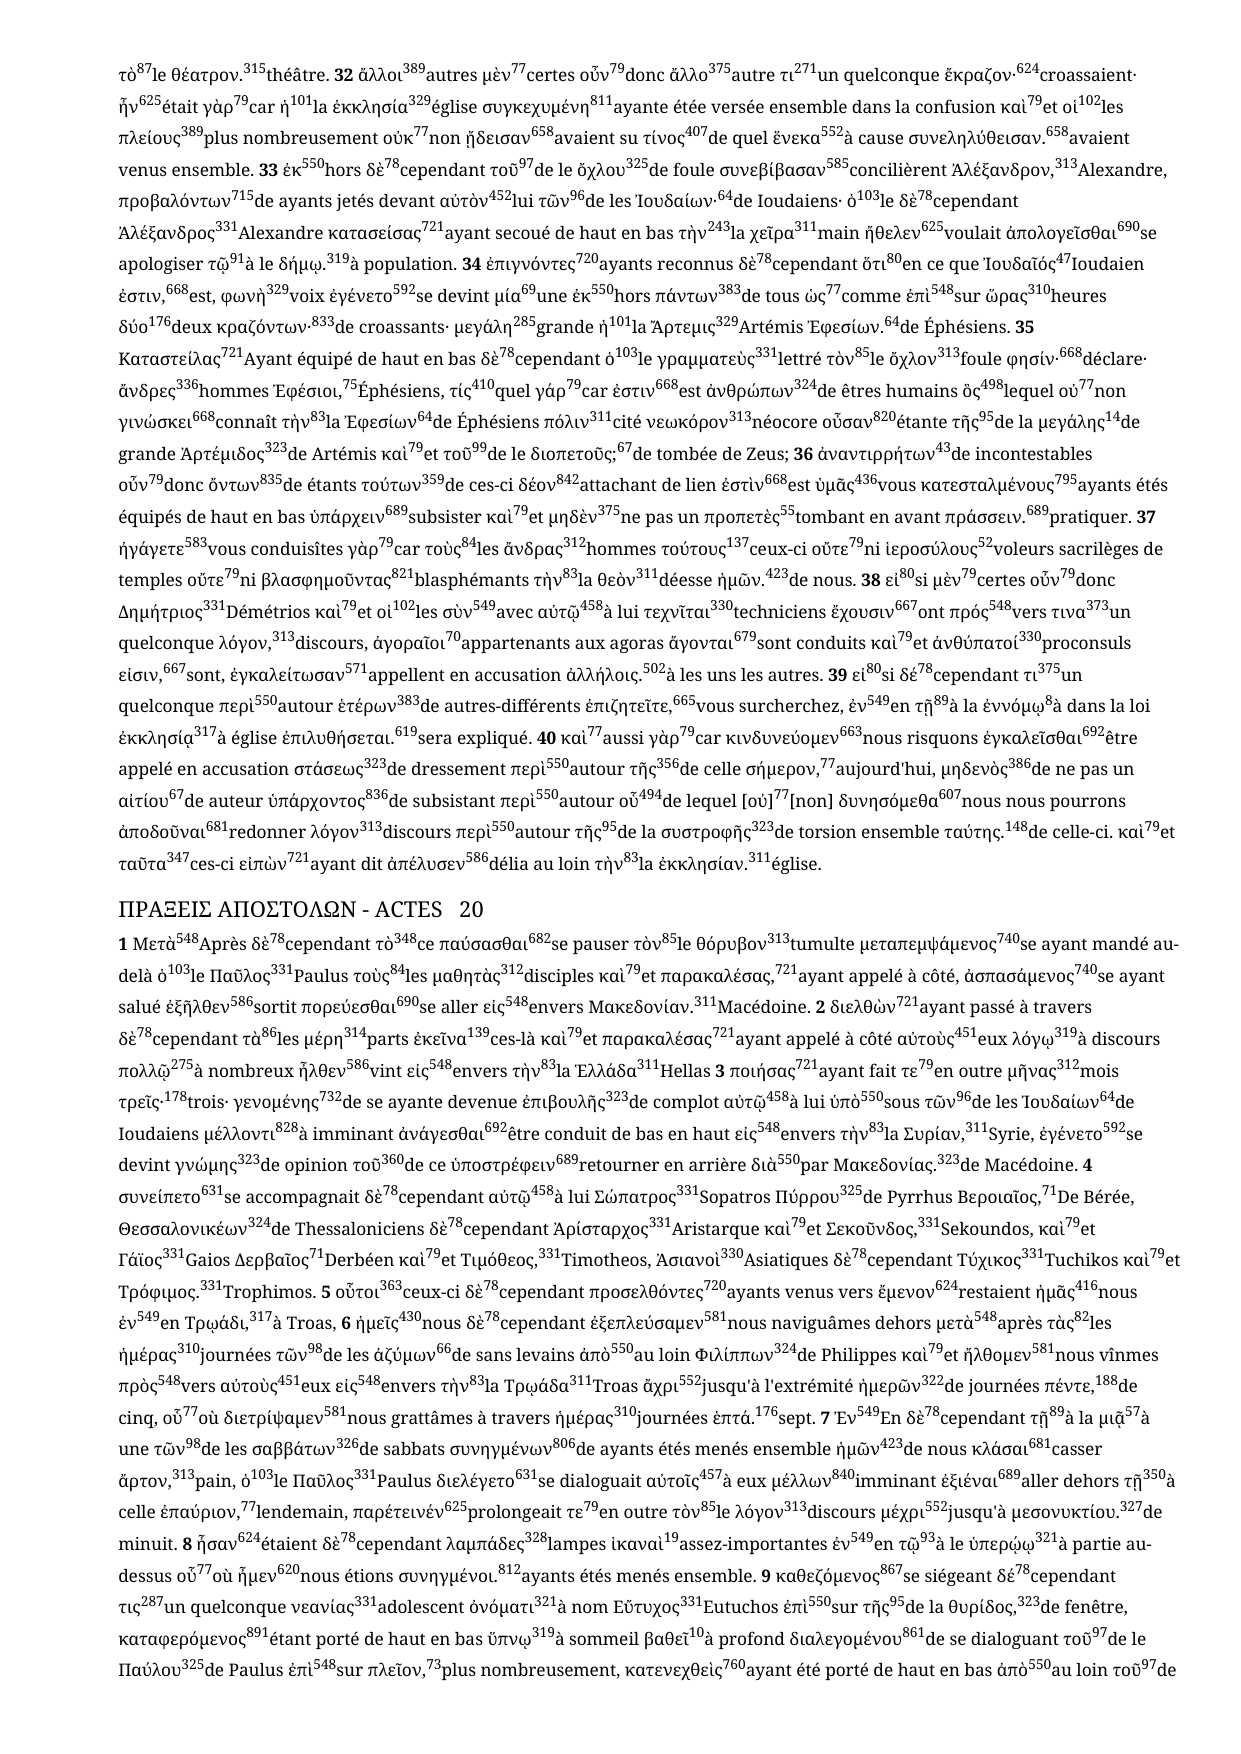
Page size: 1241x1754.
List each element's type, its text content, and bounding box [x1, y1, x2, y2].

text 1 Μετὰ548Après δὲ78cependant τὸ348ce παύσασθαι682se pauser τὸν85le θόρυβον313tumulte μεταπεμψάμενος740se ayant mandé au-delà ὁ103le Παῦλος331Paulus τοὺς84les μαθητὰς312disciples καὶ79et παρακαλέσας,721ayant appelé à côté, ἀσπασάμενος740se ayant salué ἐξῆλθεν586sortit πορεύεσθαι690se aller εἰς548envers Μακεδονίαν.311Macédoine. 2 διελθὼν721ayant passé à travers δὲ78cependant τὰ86les μέρη314parts ἐκεῖνα139ces-là καὶ79et παρακαλέσας721ayant appelé à côté αὐτοὺς451eux λόγῳ319à discours πολλῷ275à nombreux ἦλθεν586vint εἰς548envers τὴν83la Ἑλλάδα311Hellas 3 ποιήσας721ayant fait τε79en outre μῆνας312mois τρεῖς·178trois· γενομένης732de se ayante devenue ἐπιβουλῆς323de complot αὐτῷ458à lui ὑπὸ550sous τῶν96de les Ἰουδαίων64de Ioudaiens μέλλοντι828à imminant ἀνάγεσθαι692être conduit de bas en haut εἰς548envers τὴν83la Συρίαν,311Syrie, ἐγένετο592se devint γνώμης323de opinion τοῦ360de ce ὑποστρέφειν689retourner en arrière διὰ550par Μακεδονίας.323de Macédoine. 4 συνείπετο631se accompagnait δὲ78cependant αὐτῷ458à lui Σώπατρος331Sopatros Πύρρου325de Pyrrhus Βεροιαῖος,71De Bérée, Θεσσαλονικέων324de Thessaloniciens δὲ78cependant Ἀρίσταρχος331Aristarque καὶ79et Σεκοῦνδος,331Sekoundos, καὶ79et Γάϊος331Gaios Δερβαῖος71Derbéen καὶ79et Τιμόθεος,331Timotheos, Ἀσιανοὶ330Asiatiques δὲ78cependant Τύχικος331Tuchikos καὶ79et Τρόφιμος.331Trophimos. 5 οὗτοι363ceux-ci δὲ78cependant προσελθόντες720ayants venus vers ἔμενον624restaient ἡμᾶς416nous ἐν549en Τρῳάδι,317à Troas, 6 ἡμεῖς430nous δὲ78cependant ἐξεπλεύσαμεν581nous naviguâmes dehors μετὰ548après τὰς82les ἡμέρας310journées τῶν98de les ἀζύμων66de sans levains ἀπὸ550au loin Φιλίππων324de Philippes καὶ79et ἤλθομεν581nous vînmes πρὸς548vers αὐτοὺς451eux εἰς548envers τὴν83la Τρῳάδα311Troas ἄχρι552jusqu'à l'extrémité ἡμερῶν322de journées πέντε,188de cinq, οὗ77où διετρίψαμεν581nous grattâmes à travers ἡμέρας310journées ἑπτά.176sept. 7 Ἐν549En δὲ78cependant τῇ89à la μιᾷ57à une τῶν98de les σαββάτων326de sabbats συνηγμένων806de ayants étés menés ensemble ἡμῶν423de nous κλάσαι681casser ἄρτον,313pain, ὁ103le Παῦλος331Paulus διελέγετο631se dialoguait αὐτοῖς457à eux μέλλων840imminant ἐξιέναι689aller dehors τῇ350à celle ἐπαύριον,77lendemain, παρέτεινέν625prolongeait τε79en outre τὸν85le λόγον313discours μέχρι552jusqu'à μεσονυκτίου.327de minuit. 8 ἦσαν624étaient δὲ78cependant λαμπάδες328lampes ἱκαναὶ19assez-importantes ἐν549en τῷ93à le ὑπερῴῳ321à partie au-dessus οὗ77où ἦμεν620nous étions συνηγμένοι.812ayants étés menés ensemble. 9 καθεζόμενος867se siégeant δέ78cependant τις287un quelconque νεανίας331adolescent ὀνόματι321à nom Εὔτυχος331Eutuchos ἐπὶ550sur τῆς95de la θυρίδος,323de fenêtre, καταφερόμενος891étant porté de haut en bas ὕπνῳ319à sommeil βαθεῖ10à profond διαλεγομένου861de se dialoguant τοῦ97de le Παύλου325de Paulus ἐπὶ548sur πλεῖον,73plus nombreusement, κατενεχθεὶς760ayant été porté de haut en bas ἀπὸ550au loin τοῦ97de le ὕπνου325de sommeil ἔπεσεν586tomba ἀπὸ550au loin τοῦ99de le τριστέγου327de troisième toiture κάτω77vers le bas καὶ79et ἤρθη600fut levé νεκρός.71mort. 10 καταβὰς721ayant descendu δὲ78cependant ὁ103le Παῦλος331Paulus ἐπέπεσεν586tomba dessus αὐτῷ458à lui καὶ79et συμπεριλαβὼν721ayant pris autour avec εἶπεν·586dit· μὴ77ne pas θορυβεῖσθε,577soyez tumultués, ἡ101la γὰρ79car ψυχὴ329âme αὐτοῦ464de lui ἐν549en αὐτῷ458à lui ἐστιν.668est. 11 ἀναβὰς721ayant monté δὲ78cependant καὶ79et κλάσας721ayant cassé τὸν85le ἄρτον313pain καὶ79et γευσάμενος740se ayant goûté ἐφ᾽548sur ἱκανόν53assez-important τε79en outre ὁμιλήσας721ayant conversé ἄχρι552jusqu'à l'extrémité αὐγῆς,323de irradiation, οὕτως77ainsi ἐξῆλθεν.586sortit. 12 ἤγαγον585conduisirent δὲ78cependant τὸν85le παῖδα313jeune servant ζῶντα822vivant καὶ79et παρεκλήθησαν599furent appelé à côté οὐ77non μετρίως.77mesurément. 13 Ἡμεῖς430Nous δὲ78cependant προελθόντες720ayants venus devant ἐπὶ548sur τὸ87le πλοῖον315navire ἀνήχθημεν595nous fûmes conduit de bas en haut ἐπὶ548sur τὴν83la Ἆσσον311Assos ἐκεῖθεν77de là μέλλοντες839imminants ἀναλαμβάνειν689prendre de bas en haut τὸν85le Παῦλον·313Paulus· οὕτως77ainsi γὰρ79car διατεταγμένος792se ayant ordonné au-travers ἦν625était μέλλων840imminant αὐτὸς542lui-même πεζεύειν.689voyager à pied. 14 ὡς80comme δὲ78cependant συνέβαλλεν625jetait ensemble ἡμῖν419à nous εἰς548envers τὴν83la Ἆσσον,311Assos, ἀναλαβόντες720ayants pris de bas en haut αὐτὸν452lui ἤλθομεν581nous vînmes εἰς548envers Μιτυλήνην,311Mytilène, 15 κἀκεῖθεν77et de là ἀποπλεύσαντες720ayants navigués au loin τῇ350à celle ἐπιούσῃ826à survenante κατηντήσαμεν581nous atteignîmes à l'encontre ἄντικρυς552contre face Χίου,323de Chios, τῇ89à la δὲ78cependant ἑτέρᾳ376à autre-différente παρεβάλομεν581nous jetâmes à côté εἰς548envers Σάμον,311Samos, τῇ350à celle δὲ78cependant ἐχομένῃ853à se ayante ἤλθομεν581nous vînmes εἰς548envers Μίλητον.311Milet. 16 κεκρίκει659avait jugé γὰρ79car ὁ103le Παῦλος331Paulus παραπλεῦσαι681naviguer à côté τὴν83la Ἔφεσον,311Éphèse, ὅπως80de telle manière que μὴ77ne pas γένηται905que se devienne αὐτῷ458à lui χρονοτριβῆσαι681passer du temps sur sentier ἐν549en τῇ89à la Ἀσίᾳ·317à Asie· ἔσπευδεν625hâtait γὰρ79car εἰ80si δυνατὸν49puissant εἴη700que soit αὐτῷ458à lui τὴν83la ἡμέραν311journée τῆς95de la πεντηκοστῆς323de pentecôte γενέσθαι682se devenir εἰς548envers Ἱεροσόλυμα.314Ierosolymas. 17 Ἀπὸ550Au loin δὲ78cependant τῆς95de la Μιλήτου323de Milet πέμψας721ayant mandé εἰς548envers Ἔφεσον311Éphèse μετεκαλέσατο592se appela avec au-delà τοὺς84les πρεσβυτέρους52plus anciens τῆς95de la ἐκκλησίας.323de église. 18 ὡς80comme δὲ78cependant παρεγένοντο591se devinrent à côté πρὸς548vers αὐτὸν452lui εἶπεν586dit αὐτοῖς·457à eux· Ὑμεῖς447Vous ἐπίστασθε,671vous vous établissez sûrement, ἀπὸ550au loin πρώτης209de première ἡμέρας323de journée ἀφ᾽550au loin ἧς490de laquelle ἐπέβην582je surmontai εἰς548envers τὴν83la Ἀσίαν,311Asie, πῶς77comment? μεθ᾽550avec ὑμῶν441de vous τὸν85le πάντα269tout χρόνον313temps ἐγενόμην,588je me devins, 19 δουλεύων840étant esclave τῷ91à le κυρίῳ319à Maître μετὰ550avec πάσης279de toute ταπεινοφροσύνης323de basse émotion καὶ79et δακρύων326de larmes καὶ79et πειρασμῶν324de tentations τῶν357de ceux συμβάντων715de ayants arrivés avec μοι420à moi ἐν549en ταῖς88à les ἐπιβουλαῖς316à complots τῶν96de les Ἰουδαίων,64de Ioudaiens, 20 ὡς77comme οὐδὲν375aucun ὑπεστειλάμην588je me soustrayai τῶν359de ces συμφερόντων835de étants opportun τοῦ360de ce μὴ77ne pas ἀναγγεῖλαι681annoncer de bas en haut ὑμῖν438à vous καὶ79et διδάξαι681enseigner ὑμᾶς436vous δημοσίᾳ57à publique καὶ79et κατ᾽548selon οἴκους,312maisons, 21 διαμαρτυρόμενος867se passant témoignage Ἰουδαίοις58à Ioudaiens τε79en outre καὶ79et Ἕλλησιν318à Hellèns τὴν344celle εἰς548envers θεὸν313Dieu μετάνοιαν311transintelligence καὶ79et πίστιν311croyance εἰς548envers τὸν85le κύριον313Maître ἡμῶν423de nous Ἰησοῦν.313Iésous. 22 Καὶ79Et νῦν77maintenant ἰδοὺ306voici δεδεμένος813ayant été attaché de lien ἐγὼ431moi τῷ93à le πνεύματι321à souffle πορεύομαι670je me vais εἰς548envers Ἰερουσαλὴμ311Ierousalem τὰ347ces ἐν549en αὐτῇ456à elle συναντήσοντά763qui rencontreront avec μοι420à moi μὴ77ne pas εἰδώς,783ayant su, 23 πλὴν79toutefois ὅτι80en ce que τὸ105le πνεῦμα333souffle τὸ105le ἅγιον24saint κατὰ548selon πόλιν311cité διαμαρτύρεταί674se passe témoignage μοι420à moi λέγον842disant ὅτι80en ce que δεσμὰ332liens καὶ79et θλίψεις328oppressions με417moi μένουσιν.667restent. 24 ἀλλ᾽79mais οὐδενὸς281de aucun λόγου325de discours ποιοῦμαι670je me fais τὴν83la ψυχὴν311âme τιμίαν51de valeur ἐμαυτῷ509à moi-même ὡς80comme τελειῶσαι681perfectionner τὸν85le δρόμον313course μου424de moi καὶ79et τὴν83la διακονίαν311service ἣν478laquelle ἔλαβον582je pris παρὰ550à côté τοῦ97de le κυρίου325de Maître Ἰησοῦ,325de Iésous, διαμαρτύρασθαι682se passer témoignage τὸ87le εὐαγγέλιον315évangile τῆς95de la χάριτος323de grâce τοῦ97de le θεοῦ.325de Dieu. 25 Καὶ79Et νῦν77maintenant ἰδοὺ306voici ἐγὼ431moi οἶδα638j'ai su ὅτι80en ce que οὐκέτι77non plus ὄψεσθε609vous vous verrez τὸ87le πρόσωπόν315face μου424de moi ὑμεῖς447vous πάντες286tous ἐν549en οἷς485à lesquels διῆλθον582je passai à travers κηρύσσων840annonçant τὴν83la βασιλείαν.311royauté. 26 διότι80parce que μαρτύρομαι670je me rends témoignage ὑμῖν438à vous ἐν549en τῇ89à la σήμερον77aujourd'hui ἡμέρᾳ317à journée ὅτι80en ce que καθαρός47pur εἰμι664je suis ἀπὸ550au loin τοῦ99de le αἵματος327de sang πάντων·383de tous· 27 οὐ77non γὰρ79car ὑπεστειλάμην588je me soustrayai τοῦ360de ce μὴ77ne pas ἀναγγεῖλαι681annoncer de bas en haut πᾶσαν267toute τὴν83la βουλὴν311dessein τοῦ97de le θεοῦ325de Dieu ὑμῖν.438à vous. 28 προσέχετε569attenez ἑαυτοῖς519à vous-mêmes καὶ79et παντὶ277à tout τῷ93à le ποιμνίῳ,321à troupeau de berger, ἐν549en ᾧ488à lequel ὑμᾶς436vous τὸ105le πνεῦμα333souffle τὸ105le ἅγιον24saint ἔθετο592se posa ἐπισκόπους312superviseurs ποιμαίνειν689berger τὴν83la ἐκκλησίαν311église τοῦ97de le θεοῦ,325de Dieu, ἣν478laquelle περιεποιήσατο592se produisit autour διὰ550par τοῦ259de le αἵματος327de sang τοῦ257de le ἰδίου.127de en propre. 29 ἐγὼ431moi οἶδα638j'ai su ὅτι80en ce que εἰσελεύσονται611se viendront à l'intérieur μετὰ548après τὴν83la ἄφιξίν311arrivée μου424de moi λύκοι330loups βαρεῖς21lourds εἰς548envers ὑμᾶς436vous μὴ77ne pas φειδόμενοι866se épargnants τοῦ99de le ποιμνίου,327de troupeau de berger, 30 καὶ79et ἐξ550hors ὑμῶν441de vous αὐτῶν521de vous-mêmes ἀναστήσονται611se redresseront ἄνδρες330hommes λαλοῦντες839bavardants διεστραμμένα797ayants étés tournés de travers τοῦ360de ce ἀποσπᾶν689tirer loin τοὺς84les μαθητὰς312disciples ὀπίσω552derrière ἑαυτῶν.536de eux-mêmes. 31 διὸ79c'est pourquoi γρηγορεῖτε569vigilez μνημονεύοντες839souvenants ὅτι80en ce que τριετίαν311trois années durant νύκτα311nuit καὶ79et ἡμέραν311journée οὐκ77non ἐπαυσάμην588je me pausai μετὰ550avec δακρύων326de larmes νουθετῶν840admonestant ἕνα53un ἕκαστον.269chacun. 32 Καὶ79Et τὰ347ces νῦν77maintenant παρατίθεμαι670je me pose à côté ὑμᾶς436vous τῷ91à le θεῷ319à Dieu καὶ79et τῷ91à le λόγῳ319à discours τῆς95de la χάριτος323de grâce αὐτοῦ,464de lui, τῷ352à celui δυναμένῳ855à se pouvant οἰκοδομῆσαι681édifier en maison καὶ79et δοῦναι681donner τὴν83la κληρονομίαν311héritage ἐν549en τοῖς351à ceux ἡγιασμένοις800à ayants étés sanctifiés πᾶσιν.274à tous. 33 ἀργυρίου327de objet d'argent ἢ79ou χρυσίου327de objet d'or ἢ79ou ἱματισμοῦ325de habillement d'himation οὐδενὸς384de aucun ἐπεθύμησα·582je désirai en fureur· 34 αὐτοὶ523vous-mêmes γινώσκετε665vous connaissez ὅτι80en ce que ταῖς88à les χρείαις316à besoins μου424de moi καὶ79et τοῖς351à ceux οὖσιν827à étants μετ᾽550avec ἐμοῦ424de moi ὑπηρέτησαν585administrèrent αἱ100les χεῖρες328mains αὗται.153celles-ci. 35 πάντα374tous ὑπέδειξα582je montrai en dessous ὑμῖν438à vous ὅτι80en ce que οὕτως77ainsi κοπιῶντας821peinants δεῖ668attache de lien ἀντιλαμβάνεσθαι690se prendre contre τῶν357de ceux ἀσθενούντων,833de étants infirme, μνημονεύειν689souvenir τε79en outre τῶν96de les λόγων324de discours τοῦ97de le κυρίου325de Maître Ἰησοῦ325de Iésous ὅτι80en ce que αὐτὸς469lui εἶπεν·586dit· μακάριόν49bienheureux ἐστιν668est μᾶλλον77davantage διδόναι689donner ἢ79ou λαμβάνειν.689prendre. 36 Καὶ79Et ταῦτα347ces-ci εἰπὼν721ayant dit θεὶς721ayant posé τὰ86les γόνατα314genoux αὐτοῦ464de lui σὺν549avec πᾶσιν274à tous αὐτοῖς457à eux προσηύξατο.592se pria. 37 ἱκανὸς287assez-important δὲ78cependant κλαυθμὸς331pleur ἐγένετο592se devint πάντων383de tous καὶ79et ἐπιπεσόντες720ayants tombés dessus ἐπὶ548sur τὸν85le τράχηλον313cou τοῦ97de le Παύλου325de Paulus κατεφίλουν624affectionnaient de haut en bas αὐτόν,452lui, 38 ὀδυνώμενοι866se affligeants de douleur μάλιστα77surtout ἐπὶ549sur τῷ91à le λόγῳ319à discours ᾧ486à lequel εἰρήκει,659avait dit, ὅτι80en ce que οὐκέτι77non plus μέλλουσιν667imminent τὸ87le πρόσωπον315face αὐτοῦ464de lui θεωρεῖν.689observer. προέπεμπον624mandaient en avant δὲ78cependant αὐτὸν452lui εἰς548envers τὸ87le πλοῖον.315navire. [118, 928, 1181, 1682]
text 1 Ἐγένετο592Se devint δὲ78cependant ἐν549en τῷ354à ce τὸν85le Ἀπολλῶ313Apollos εἶναι689être ἐν549en Κορίνθῳ317à Corinthe Παῦλον313Paulus διελθόντα707ayant passé à travers τὰ86les ἀνωτερικὰ5hautes μέρη314parts [κατ]ελθεῖν681venir de haut en bas εἰς548envers Ἔφεσον311Éphèse καὶ79et εὑρεῖν681trouver τινας268des quelconques μαθητὰς312disciples 2 εἶπέν586dit τε79en outre πρὸς548vers αὐτούς·451eux· εἰ340si πνεῦμα315souffle ἅγιον6saint ἐλάβετε583vous prîtes πιστεύσαντες;720ayants crus; οἱ468ceux δὲ78cependant πρὸς548vers αὐτόν·452lui· ἀλλ᾽79mais οὐδ᾽77non cependant εἰ80si πνεῦμα333souffle ἅγιον24saint ἔστιν668est ἠκούσαμεν.581nous écoutâmes. 3 εἶπέν586dit τε·79en outre· εἰς548envers τί399quel οὖν79donc ἐβαπτίσθητε;597vous fûtes baptisé; οἱ468ceux δὲ78cependant εἶπαν·585dirent· εἰς548envers τὸ87le Ἰωάννου325de Ioannes βάπτισμα.315baptême. 4 εἶπεν586dit δὲ78cependant Παῦλος·331Paulus· Ἰωάννης331Ioannes ἐβάπτισεν586baptisa βάπτισμα315baptême μετανοίας323de transintelligence τῷ91à le λαῷ319à peuple λέγων840disant εἰς548envers τὸν346celui ἐρχόμενον849se venant μετ᾽548après αὐτὸν452lui ἵνα80afin que πιστεύσωσιν,898que croient, τοῦτ᾽366ce-ci ἔστιν668est εἰς548envers τὸν85le Ἰησοῦν.313Iésous. 5 ἀκούσαντες720ayants écoutés δὲ78cependant ἐβαπτίσθησαν599furent baptisé εἰς548envers τὸ87le ὄνομα315nom τοῦ97de le κυρίου325de Maître Ἰησοῦ,325de Iésous, 6 καὶ79et ἐπιθέντος716de ayant surposé αὐτοῖς457à eux τοῦ97de le Παύλου325de Paulus [τὰς]82[les] χεῖρας310mains ἦλθεν586vint τὸ105le πνεῦμα333souffle τὸ105le ἅγιον24saint ἐπ᾽548sur αὐτούς,451eux, ἐλάλουν624bavardaient τε79en outre γλώσσαις316à langues καὶ79et ἐπροφήτευον.624prophétisaient. 7 ἦσαν624étaient δὲ78cependant οἱ102les πάντες286tous ἄνδρες330hommes ὡσεὶ77comme si δώδεκα.70douze. 8 Εἰσελθὼν721Ayant venu à l'intérieur δὲ78cependant εἰς548envers τὴν83la συναγωγὴν311synagogue ἐπαρρησιάζετο631se oralisait franchement ἐπὶ548sur μῆνας312mois τρεῖς178trois διαλεγόμενος867se dialoguant καὶ79et πείθων840persuadant [τὰ]86[les] περὶ550autour τῆς95de la βασιλείας323de royauté τοῦ97de le θεοῦ.325de Dieu. 9 ὡς80comme δέ78cependant τινες389des quelconques ἐσκληρύνοντο635étaient durci καὶ79et ἠπείθουν624désobéissaient κακολογοῦντες839discourants en mal τὴν83la ὁδὸν311chemin ἐνώπιον552en devant τοῦ99de le πλήθους,327de multitude, ἀποστὰς721ayant dressé au loin ἀπ᾽550au loin αὐτῶν463de eux ἀφώρισεν586délimita τοὺς84les μαθητὰς312disciples καθ᾽548selon ἡμέραν311journée διαλεγόμενος867se dialoguant ἐν549en τῇ89à la σχολῇ317à école Τυράννου.325de Tyrannos. 10 τοῦτο366ce-ci δὲ78cependant ἐγένετο592se devint ἐπὶ548sur ἔτη314ans δύο,180deux, ὥστε80de sorte que πάντας268tous τοὺς345ceux κατοικοῦντας821établissants maison d'habitation τὴν83la Ἀσίαν311Asie ἀκοῦσαι681écouter τὸν85le λόγον313discours τοῦ97de le κυρίου,325de Maître, Ἰουδαίους52Ioudaiens τε79en outre καὶ79et Ἕλληνας.312Hellèns. 11 Δυνάμεις310Puissances τε79en outre οὐ77non τὰς343celles τυχούσας704ayantes obtenues ὁ103le θεὸς331Dieu ἐποίει625faisait διὰ550par τῶν94de les χειρῶν322de mains Παύλου,325de Paulus, 12 ὥστε80de sorte que καὶ77aussi ἐπὶ548sur τοὺς345ceux ἀσθενοῦντας821étants infirme ἀποφέρεσθαι692être porté au loin ἀπὸ550au loin τοῦ97de le χρωτὸς325de peau αὐτοῦ464de lui σουδάρια314petits suaires ἢ79ou σιμικίνθια314jupons en ceinture très court καὶ79et ἀπαλλάσσεσθαι692être débarrassé ἀπ᾽550au loin αὐτῶν463de eux τὰς82les νόσους,310maladies, τά86les τε79en outre πνεύματα314souffles τὰ86les πονηρὰ5méchants ἐκπορεύεσθαι.690se aller au dehors. 13 Ἐπεχείρησαν585Mirent la main sur δέ78cependant τινες389des quelconques καὶ77aussi τῶν357de ceux περιερχομένων860de se allants autour Ἰουδαίων15de Ioudaiens ἐξορκιστῶν324de exorcistes ὀνομάζειν689nommer ἐπὶ548sur τοὺς345ceux ἔχοντας821ayants τὰ86les πνεύματα314souffles τὰ86les πονηρὰ5méchants τὸ87le ὄνομα315nom τοῦ97de le κυρίου325de Maître Ἰησοῦ325de Iésous λέγοντες·839disants· ὁρκίζω664je fais sermenter ὑμᾶς436vous τὸν85le Ἰησοῦν313Iésous ὃν480lequel Παῦλος331Paulus κηρύσσει.668annonce. 14 ἦσαν624étaient δέ78cependant τινος281de un quelconque Σκευᾶ325de Skeua Ἰουδαίου16de Ioudaien ἀρχιερέως325de chef sacrificateur ἑπτὰ196sept υἱοὶ330fils τοῦτο348ce-ci ποιοῦντες.839faisants. 15 ἀποκριθὲν762ayant été répondu δὲ78cependant τὸ105le πνεῦμα333souffle τὸ105le πονηρὸν24méchant εἶπεν586dit αὐτοῖς·457à eux· τὸν85le [μὲν]79[certes] Ἰησοῦν313Iésous γινώσκω664je connais καὶ79et τὸν85le Παῦλον313Paulus ἐπίσταμαι,670je m'établis sûrement, ὑμεῖς447vous δὲ78cependant τίνες409quels ἐστέ;665vous êtes; 16 καὶ79et ἐφαλόμενος740se ayant bondi sur ὁ103le ἄνθρωπος331être humain ἐπ᾽548sur αὐτοὺς451eux ἐν549en ᾧ486à lequel ἦν625était τὸ105le πνεῦμα333souffle τὸ105le πονηρόν,24méchant, κατακυριεύσας721ayant maîtrisé de haut en bas ἀμφοτέρων383de tous deux ἴσχυσεν586eut la ténacité κατ᾽550contre αὐτῶν463de eux ὥστε80de sorte que γυμνοὺς52nus καὶ79et τετραυματισμένους795ayants étés traumatisés ἐκφυγεῖν681fuir dehors ἐκ550hors τοῦ97de le οἴκου325de maison ἐκείνου.150de celui-là. 17 τοῦτο366ce-ci δὲ78cependant ἐγένετο592se devint γνωστὸν49connu πᾶσιν274à tous Ἰουδαίοις58à Ioudaiens τε79en outre καὶ79et Ἕλλησιν318à Hellèns τοῖς351à ceux κατοικοῦσιν827à établissants maison d'habitation τὴν83la Ἔφεσον311Éphèse καὶ79et ἐπέπεσεν586tomba dessus φόβος331effroi ἐπὶ548sur πάντας268tous αὐτοὺς451eux καὶ79et ἐμεγαλύνετο636était magnifié τὸ105le ὄνομα333nom τοῦ97de le κυρίου325de Maître Ἰησοῦ.325de Iésous. 18 Πολλοί389Nombreux τε79en outre τῶν357de ceux πεπιστευκότων777de ayants crus ἤρχοντο630se venaient ἐξομολογούμενοι866se avouants à l'excès καὶ79et ἀναγγέλλοντες839annonçants de bas en haut τὰς82les πράξεις310pratiques αὐτῶν.463de eux. 19 ἱκανοὶ70assez-importants δὲ78cependant τῶν357de ceux τὰ86les περίεργα54travaillés alentour πραξάντων715de ayants pratiqués συνενέγκαντες720ayants étés opportun τὰς242les βίβλους310bibles κατέκαιον624brûlaient complètement ἐνώπιον552en devant πάντων,383de tous, καὶ79et συνεψήφισαν585comptèrent ensemble τὰς82les τιμὰς310valeurs αὐτῶν461de elles καὶ79et εὗρον585trouvèrent ἀργυρίου327de objet d'argent μυριάδας310myriades πέντε.176cinq. 20 Οὕτως77Ainsi κατὰ548selon κράτος315force τοῦ97de le κυρίου325de Maître ὁ103le λόγος331discours ηὔξανεν625croissait καὶ79et ἴσχυεν.625avait la ténacité. 21 Ὡς80Comme δὲ78cependant ἐπληρώθη600fut fait plénitude ταῦτα,365ces-ci, ἔθετο592se posa ὁ103le Παῦλος331Paulus ἐν549en τῷ93à le πνεύματι321à souffle διελθὼν721ayant passé à travers τὴν83la Μακεδονίαν311Macédoine καὶ79et Ἀχαΐαν311Achaïe πορεύεσθαι690se aller εἰς548envers Ἱεροσόλυμα314Ierosolymas εἰπὼν721ayant dit ὅτι80en ce que μετὰ548après τὸ348ce γενέσθαι682se devenir με417moi ἐκεῖ77là δεῖ668attache de lien με417moi καὶ77aussi Ῥώμην311Rome ἰδεῖν.681voir. 22 ἀποστείλας721ayant envoyé δὲ78cependant εἰς548envers τὴν83la Μακεδονίαν311Macédoine δύο52deux τῶν357de ceux διακονούντων833de servants αὐτῷ,458à lui, Τιμόθεον313Timotheos καὶ79et Ἔραστον,313Érastos, αὐτὸς469lui ἐπέσχεν586eut sur χρόνον313temps εἰς548envers τὴν83la Ἀσίαν.311Asie. 23 Ἐγένετο592Se devint δὲ78cependant κατὰ548selon τὸν85le καιρὸν313moment ἐκεῖνον138celui-là τάραχος331trouble οὐκ77non ὀλίγος390peu περὶ550autour τῆς95de la ὁδοῦ.323de chemin. 24 Δημήτριος331Démétrios γάρ79car τις287un quelconque ὀνόματι,321à nom, ἀργυροκόπος,331batteur d’argent, ποιῶν840faisant ναοὺς312temples ἀργυροῦς3argentés Ἀρτέμιδος323de Artémis παρείχετο631se fournissait τοῖς90à les τεχνίταις318à techniciens οὐκ77non ὀλίγην267peu ἐργασίαν,311travaillance, 25 οὓς479lesquels συναθροίσας721ayant réuni ensemble καὶ77aussi τοὺς84les περὶ548autour τὰ86les τοιαῦτα347tels ἐργάτας312travailleurs εἶπεν·586dit· ἄνδρες,336hommes, ἐπίστασθε671vous vous établissez sûrement ὅτι80en ce que ἐκ550hors ταύτης148de celle-ci τῆς95de la ἐργασίας323de travaillance ἡ101la εὐπορία329prospérité ἡμῖν419à nous ἐστιν668est 26 καὶ79et θεωρεῖτε665vous observez καὶ79et ἀκούετε665vous écoutez ὅτι80en ce que οὐ77non μόνον77seulement Ἐφέσου323de Éphèse ἀλλὰ79mais σχεδὸν77presque πάσης279de toute τῆς95de la Ἀσίας323de Asie ὁ103le Παῦλος331Paulus οὗτος156celui-ci πείσας721ayant persuadé μετέστησεν586déplaça ἱκανὸν4assez-important ὄχλον313foule λέγων840disant ὅτι80en ce que οὐκ77non εἰσὶν667sont θεοὶ330dieux οἱ363ceux διὰ550par χειρῶν322de mains γινόμενοι.866se devenants. 27 οὐ77non μόνον77seulement δὲ78cependant τοῦτο366ce-ci κινδυνεύει668risque ἡμῖν419à nous τὸ87le μέρος315part εἰς548envers ἀπελεγμὸν313reproche loin ἐλθεῖν681venir ἀλλὰ79mais καὶ77aussi τὸ87le τῆς95de la μεγάλης14de grande θεᾶς323de déesse Ἀρτέμιδος323de Artémis ἱερὸν315sanctuaire εἰς548envers οὐθὲν375aucun λογισθῆναι,683être calculé, μέλλειν689imminer τε79en outre καὶ77aussi καθαιρεῖσθαι692être saisi du haut vers le bas τῆς95de la μεγαλειότητος323de magnificence αὐτῆς462de elle ἣν478laquelle ὅλη285toute entière ἡ101la Ἀσία329Asie καὶ79et ἡ101la οἰκουμένη329écoumène σέβεται.674se vénère. 28 Ἀκούσαντες720Ayants écoutés δὲ78cependant καὶ79et γενόμενοι739se ayants devenus πλήρεις46de plénitudes θυμοῦ325de fureur ἔκραζον624croassaient λέγοντες·839disants· μεγάλη45grande ἡ101la Ἄρτεμις329Artémis Ἐφεσίων.64de Éphésiens. 29 καὶ79et ἐπλήσθη600fut rempli ἡ101la πόλις329cité τῆς95de la συγχύσεως,323de confusion, ὥρμησάν585ruèrent τε79en outre ὁμοθυμαδὸν77en même fureur εἰς548envers τὸ87le θέατρον315théâtre συναρπάσαντες720ayants ravis avec Γάϊον313Gaios καὶ79et Ἀρίσταρχον313Aristarque Μακεδόνας,312Macédoniens, συνεκδήμους312compagnons de voyage Παύλου.325de Paulus. 30 Παύλου325de Paulus δὲ78cependant βουλομένου861de se ayant dessein εἰσελθεῖν681venir à l'intérieur εἰς548envers τὸν85le δῆμον313population οὐκ77non εἴων624concédaient αὐτὸν452lui οἱ102les μαθηταί·330disciples· 31 τινὲς286des quelconques δὲ78cependant καὶ77aussi τῶν96de les Ἀσιαρχῶν,324de Asiarques, ὄντες839étants αὐτῷ458à lui φίλοι,46amis, πέμψαντες720ayants mandés πρὸς548vers αὐτὸν452lui παρεκάλουν624appelaient à côté μὴ77ne pas δοῦναι681donner ἑαυτὸν528lui-même εἰς548envers τὸ87le θέατρον.315théâtre. 32 ἄλλοι389autres μὲν77certes οὖν79donc ἄλλο375autre τι271un quelconque ἔκραζον·624croassaient· ἦν625était γὰρ79car ἡ101la ἐκκλησία329église συγκεχυμένη811ayante étée versée ensemble dans la confusion καὶ79et οἱ102les πλείους389plus nombreusement οὐκ77non ᾔδεισαν658avaient su τίνος407de quel ἕνεκα552à cause συνεληλύθεισαν.658avaient venus ensemble. 33 ἐκ550hors δὲ78cependant τοῦ97de le ὄχλου325de foule συνεβίβασαν585concilièrent Ἀλέξανδρον,313Alexandre, προβαλόντων715de ayants jetés devant αὐτὸν452lui τῶν96de les Ἰουδαίων·64de Ioudaiens· ὁ103le δὲ78cependant Ἀλέξανδρος331Alexandre κατασείσας721ayant secoué de haut en bas τὴν243la χεῖρα311main ἤθελεν625voulait ἀπολογεῖσθαι690se apologiser τῷ91à le δήμῳ.319à population. 34 ἐπιγνόντες720ayants reconnus δὲ78cependant ὅτι80en ce que Ἰουδαῖός47Ioudaien ἐστιν,668est, φωνὴ329voix ἐγένετο592se devint μία69une ἐκ550hors πάντων383de tous ὡς77comme ἐπὶ548sur ὥρας310heures δύο176deux κραζόντων·833de croassants· μεγάλη285grande ἡ101la Ἄρτεμις329Artémis Ἐφεσίων.64de Éphésiens. 35 Καταστείλας721Ayant équipé de haut en bas δὲ78cependant ὁ103le γραμματεὺς331lettré τὸν85le ὄχλον313foule φησίν·668déclare· ἄνδρες336hommes Ἐφέσιοι,75Éphésiens, τίς410quel γάρ79car ἐστιν668est ἀνθρώπων324de êtres humains ὃς498lequel οὐ77non γινώσκει668connaît τὴν83la Ἐφεσίων64de Éphésiens πόλιν311cité νεωκόρον313néocore οὖσαν820étante τῆς95de la μεγάλης14de grande Ἀρτέμιδος323de Artémis καὶ79et τοῦ99de le διοπετοῦς;67de tombée de Zeus; 36 ἀναντιρρήτων43de incontestables οὖν79donc ὄντων835de étants τούτων359de ces-ci δέον842attachant de lien ἐστὶν668est ὑμᾶς436vous κατεσταλμένους795ayants étés équipés de haut en bas ὑπάρχειν689subsister καὶ79et μηδὲν375ne pas un προπετὲς55tombant en avant πράσσειν.689pratiquer. 37 ἠγάγετε583vous conduisîtes γὰρ79car τοὺς84les ἄνδρας312hommes τούτους137ceux-ci οὔτε79ni ἱεροσύλους52voleurs sacrilèges de temples οὔτε79ni βλασφημοῦντας821blasphémants τὴν83la θεὸν311déesse ἡμῶν.423de nous. 38 εἰ80si μὲν79certes οὖν79donc Δημήτριος331Démétrios καὶ79et οἱ102les σὺν549avec αὐτῷ458à lui τεχνῖται330techniciens ἔχουσιν667ont πρός548vers τινα373un quelconque λόγον,313discours, ἀγοραῖοι70appartenants aux agoras ἄγονται679sont conduits καὶ79et ἀνθύπατοί330proconsuls εἰσιν,667sont, ἐγκαλείτωσαν571appellent en accusation ἀλλήλοις.502à les uns les autres. 39 εἰ80si δέ78cependant τι375un quelconque περὶ550autour ἑτέρων383de autres-différents ἐπιζητεῖτε,665vous surcherchez, ἐν549en τῇ89à la ἐννόμῳ8à dans la loi ἐκκλησίᾳ317à église ἐπιλυθήσεται.619sera expliqué. 40 καὶ77aussi γὰρ79car κινδυνεύομεν663nous risquons ἐγκαλεῖσθαι692être appelé en accusation στάσεως323de dressement περὶ550autour τῆς356de celle σήμερον,77aujourd'hui, μηδενὸς386de ne pas un αἰτίου67de auteur ὑπάρχοντος836de subsistant περὶ550autour οὗ494de lequel [οὐ]77[non] δυνησόμεθα607nous nous pourrons ἀποδοῦναι681redonner λόγον313discours περὶ550autour τῆς95de la συστροφῆς323de torsion ensemble ταύτης.148de celle-ci. καὶ79et ταῦτα347ces-ci εἰπὼν721ayant dit ἀπέλυσεν586délia au loin τὴν83la ἐκκλησίαν.311église. [118, 59, 1181, 876]
text ΠΡΑΞΕΙΣ ΑΠΟΣΤΟΛΩΝ - ACTES 20 [118, 894, 1181, 924]
